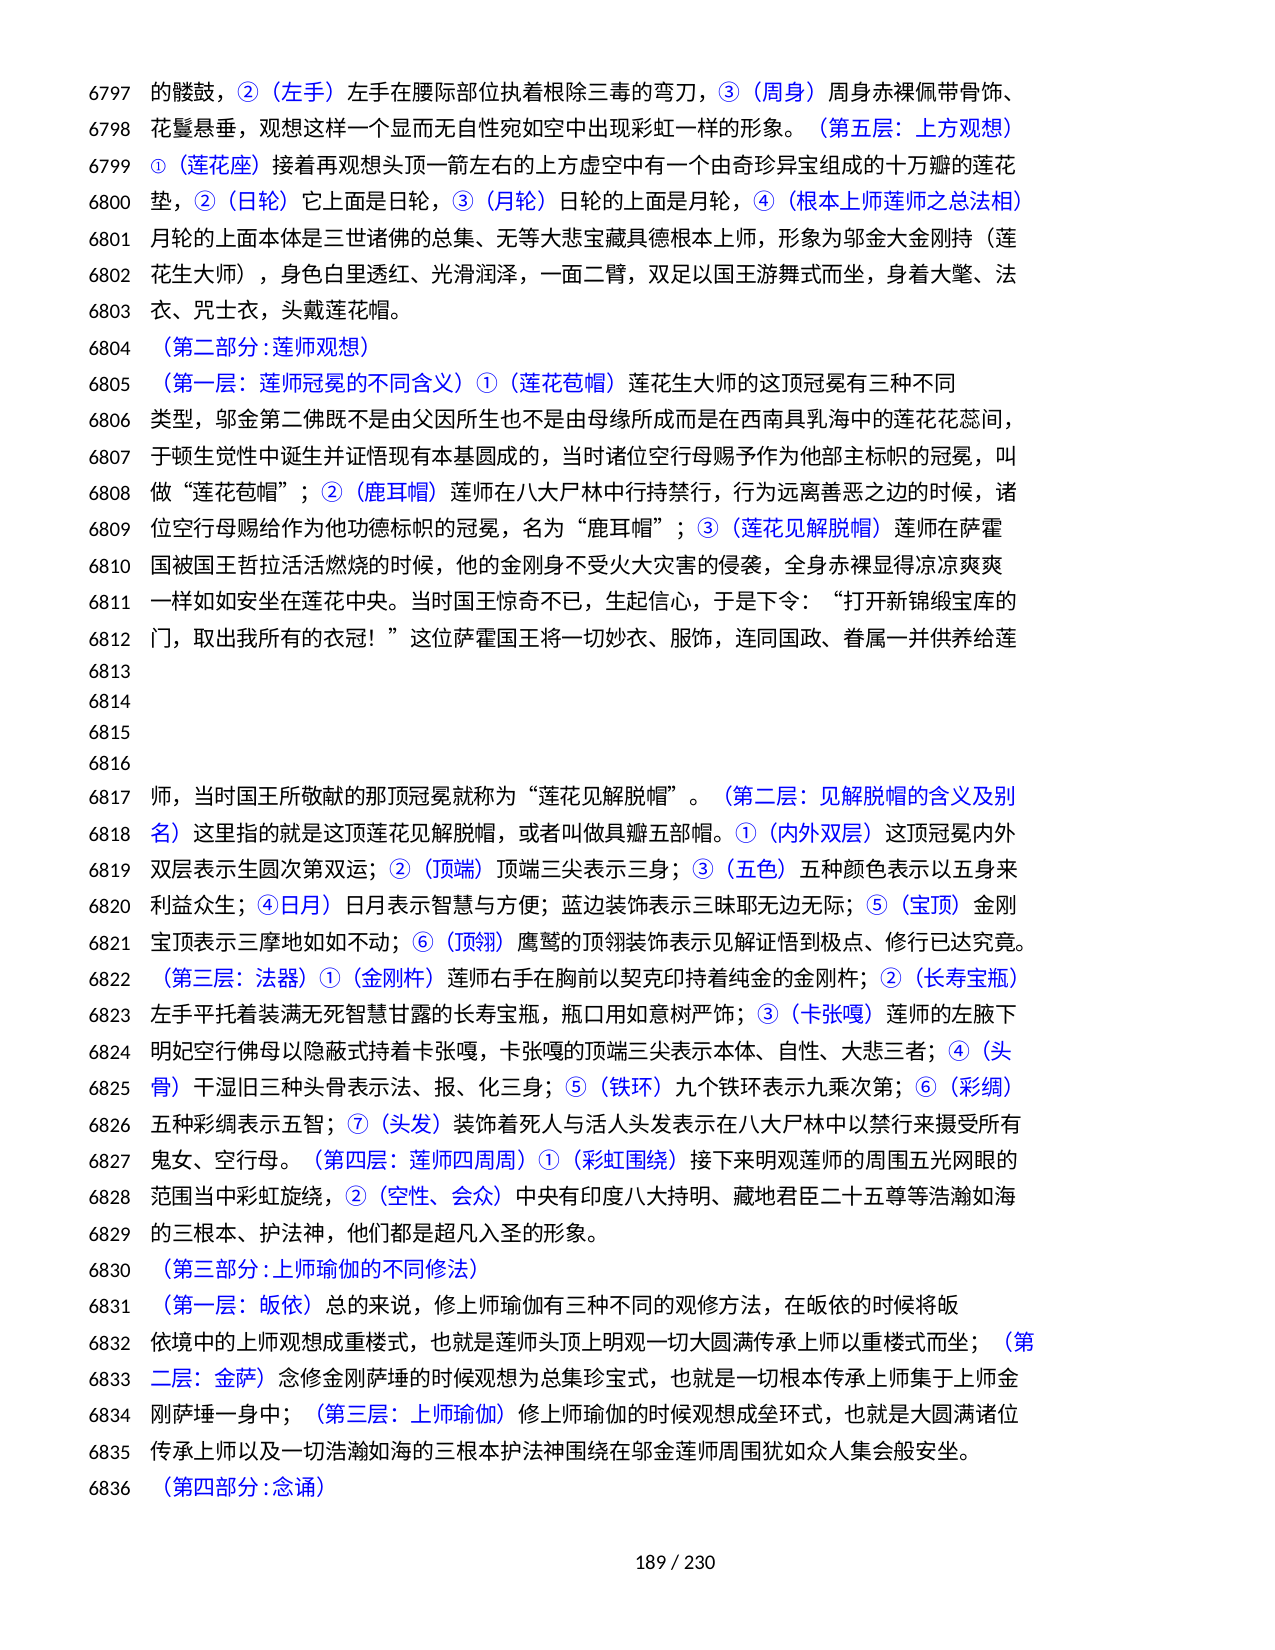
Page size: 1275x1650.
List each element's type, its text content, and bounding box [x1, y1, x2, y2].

text 明妃空行佛母以隐蔽式持着卡张嘎，卡张嘎的顶端三尖表示本体、自性、大悲三者；④（头 [150, 1034, 1200, 1066]
text 做“莲花苞帽”；②（鹿耳帽）莲师在八大尸林中行持禁行，行为远离善恶之边的时候，诸 [150, 475, 1200, 507]
text 左手平托着装满无死智慧甘露的长寿宝瓶，瓶口用如意树严饰；③（卡张嘎）莲师的左腋下 [150, 997, 1200, 1029]
text 鬼女、空行母。（第四层：莲师四周周）①（彩虹围绕）接下来明观莲师的周围五光网眼的 [150, 1143, 1200, 1174]
text 双层表示生圆次第双运；②（顶端）顶端三尖表示三身；③（五色）五种颜色表示以五身来 [150, 852, 1200, 884]
text 利益众生；④日月）日月表示智慧与方便；蓝边装饰表示三昧耶无边无际；⑤（宝顶）金刚 [150, 888, 1200, 920]
text 衣、咒士衣，头戴莲花帽。 [150, 293, 1200, 325]
text 传承上师以及一切浩瀚如海的三根本护法神围绕在邬金莲师周围犹如众人集会般安坐。 [150, 1434, 1200, 1466]
text （第一层：莲师冠冕的不同含义）①（莲花苞帽）莲花生大师的这顶冠冕有三种不同 [150, 366, 1200, 398]
text 刚萨埵一身中；（第三层：上师瑜伽）修上师瑜伽的时候观想成垒环式，也就是大圆满诸位 [150, 1397, 1200, 1429]
text （第二部分:莲师观想） [150, 329, 1200, 361]
text 类型，邬金第二佛既不是由父因所生也不是由母缘所成而是在西南具乳海中的莲花花蕊间， [150, 402, 1200, 434]
text 垫，②（日轮）它上面是日轮，③（月轮）日轮的上面是月轮，④（根本上师莲师之总法相） [150, 184, 1200, 216]
text 花生大师），身色白里透红、光滑润泽，一面二臂，双足以国王游舞式而坐，身着大氅、法 [150, 257, 1200, 288]
text 位空行母赐给作为他功德标帜的冠冕，名为“鹿耳帽”；③（莲花见解脱帽）莲师在萨霍 [150, 511, 1200, 543]
text ①（莲花座）接着再观想头顶一箭左右的上方虚空中有一个由奇珍异宝组成的十万瓣的莲花 [150, 148, 1200, 179]
text 宝顶表示三摩地如如不动；⑥（顶翎）鹰鹫的顶翎装饰表示见解证悟到极点、修行已达究竟。 [150, 925, 1200, 956]
text 月轮的上面本体是三世诸佛的总集、无等大悲宝藏具德根本上师，形象为邬金大金刚持（莲 [150, 221, 1200, 252]
text 门，取出我所有的衣冠！”这位萨霍国王将一切妙衣、服饰，连同国政、眷属一并供养给莲 [150, 621, 1200, 652]
text 范围当中彩虹旋绕，②（空性、会众）中央有印度八大持明、藏地君臣二十五尊等浩瀚如海 [150, 1179, 1200, 1211]
text 骨）干湿旧三种头骨表示法、报、化三身；⑤（铁环）九个铁环表示九乘次第；⑥（彩绸） [150, 1070, 1200, 1102]
text 的髅鼓，②（左手）左手在腰际部位执着根除三毒的弯刀，③（周身）周身赤裸佩带骨饰、 [150, 75, 1200, 107]
text 师，当时国王所敬献的那顶冠冕就称为“莲花见解脱帽”。（第二层：见解脱帽的含义及别 [150, 779, 1200, 811]
text 一样如如安坐在莲花中央。当时国王惊奇不已，生起信心，于是下令：“打开新锦缎宝库的 [150, 584, 1200, 616]
text 五种彩绸表示五智；⑦（头发）装饰着死人与活人头发表示在八大尸林中以禁行来摄受所有 [150, 1107, 1200, 1138]
text 名）这里指的就是这顶莲花见解脱帽，或者叫做具瓣五部帽。①（内外双层）这顶冠冕内外 [150, 816, 1200, 847]
text （第一层：皈依）总的来说，修上师瑜伽有三种不同的观修方法，在皈依的时候将皈 [150, 1288, 1200, 1320]
text 依境中的上师观想成重楼式，也就是莲师头顶上明观一切大圆满传承上师以重楼式而坐；（第 [150, 1325, 1200, 1356]
text 国被国王哲拉活活燃烧的时候，他的金刚身不受火大灾害的侵袭，全身赤裸显得凉凉爽爽 [150, 548, 1200, 579]
text （第三部分:上师瑜伽的不同修法） [150, 1252, 1200, 1284]
text 花鬘悬垂，观想这样一个显而无自性宛如空中出现彩虹一样的形象。（第五层：上方观想） [150, 111, 1200, 143]
text 二层：金萨）念修金刚萨埵的时候观想为总集珍宝式，也就是一切根本传承上师集于上师金 [150, 1361, 1200, 1393]
text （第四部分:念诵） [150, 1470, 1200, 1502]
text 于顿生觉性中诞生并证悟现有本基圆成的，当时诸位空行母赐予作为他部主标帜的冠冕，叫 [150, 439, 1200, 470]
text 的三根本、护法神，他们都是超凡入圣的形象。 [150, 1216, 1200, 1247]
text （第三层：法器）①（金刚杵）莲师右手在胸前以契克印持着纯金的金刚杵；②（长寿宝瓶） [150, 961, 1200, 993]
